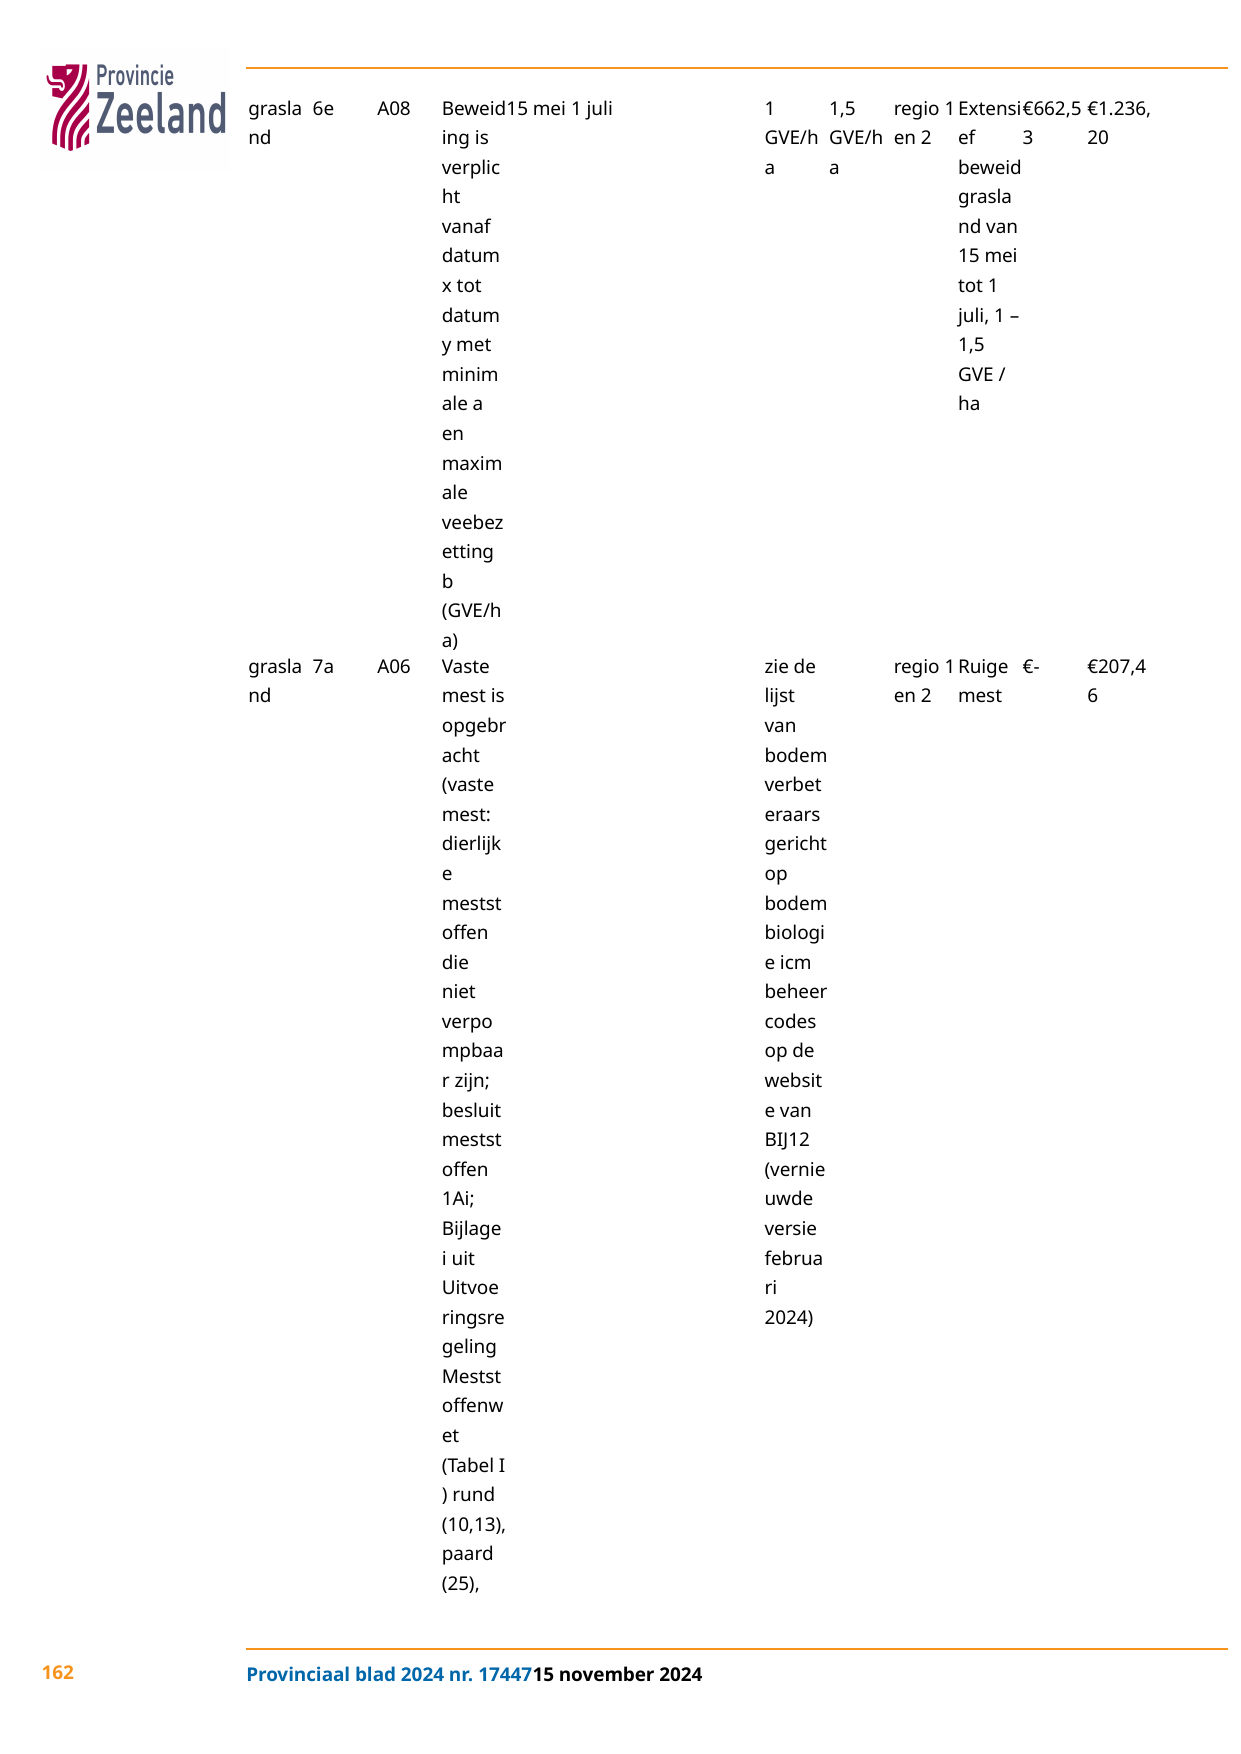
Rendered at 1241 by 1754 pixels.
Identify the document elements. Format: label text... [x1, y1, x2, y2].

table_cell [571, 653, 635, 1596]
table_cell Extensief beweid grasland van 15 mei tot 1 juli, 1 – 1,5 GVE / ha [958, 95, 1022, 653]
table_cell 15 mei [506, 95, 571, 653]
table_cell [506, 653, 571, 1596]
table_cell Beweiding is verplicht vanaf datum x tot datum y met minimale a en maximale veebezetting b (GVE/ha) [442, 95, 506, 653]
picture [41, 47, 231, 172]
table_cell 1,5 GVE/ha [829, 95, 893, 653]
table_cell [635, 95, 700, 653]
table_cell grasland [248, 653, 312, 1596]
table_cell 7a [313, 653, 377, 1596]
table_cell Ruige mest [958, 653, 1022, 1596]
table_cell [829, 653, 893, 1596]
table_cell A08 [377, 95, 442, 653]
table_cell grasland [248, 95, 312, 653]
table_cell A06 [377, 653, 442, 1596]
table_cell €- [1023, 653, 1087, 1596]
table_cell regio 1 en 2 [894, 95, 958, 653]
table_cell zie de lijst van bodemverbeteraars gericht op bodembiologie icm beheercodes op de website van BIJ12 (vernieuwde versie februari 2024) [764, 653, 829, 1596]
table_cell €662,53 [1023, 95, 1087, 653]
table_cell 1 GVE/ha [764, 95, 829, 653]
table_cell regio 1 en 2 [894, 653, 958, 1596]
table_cell [700, 653, 764, 1596]
table_cell 1 juli [571, 95, 635, 653]
table_cell [635, 653, 700, 1596]
table_cell €207,46 [1087, 653, 1152, 1596]
table_cell [700, 95, 764, 653]
table_cell 6e [313, 95, 377, 653]
table_cell Vaste mest is opgebracht (vaste mest: dierlijke meststoffen die niet verpompbaar zijn; besluit meststoffen 1Ai; Bijlage i uit Uitvoeringsregeling Meststoffenwet (Tabel I ) rund (10,13), paard (25), [442, 653, 506, 1596]
table_cell €1.236,20 [1087, 95, 1152, 653]
